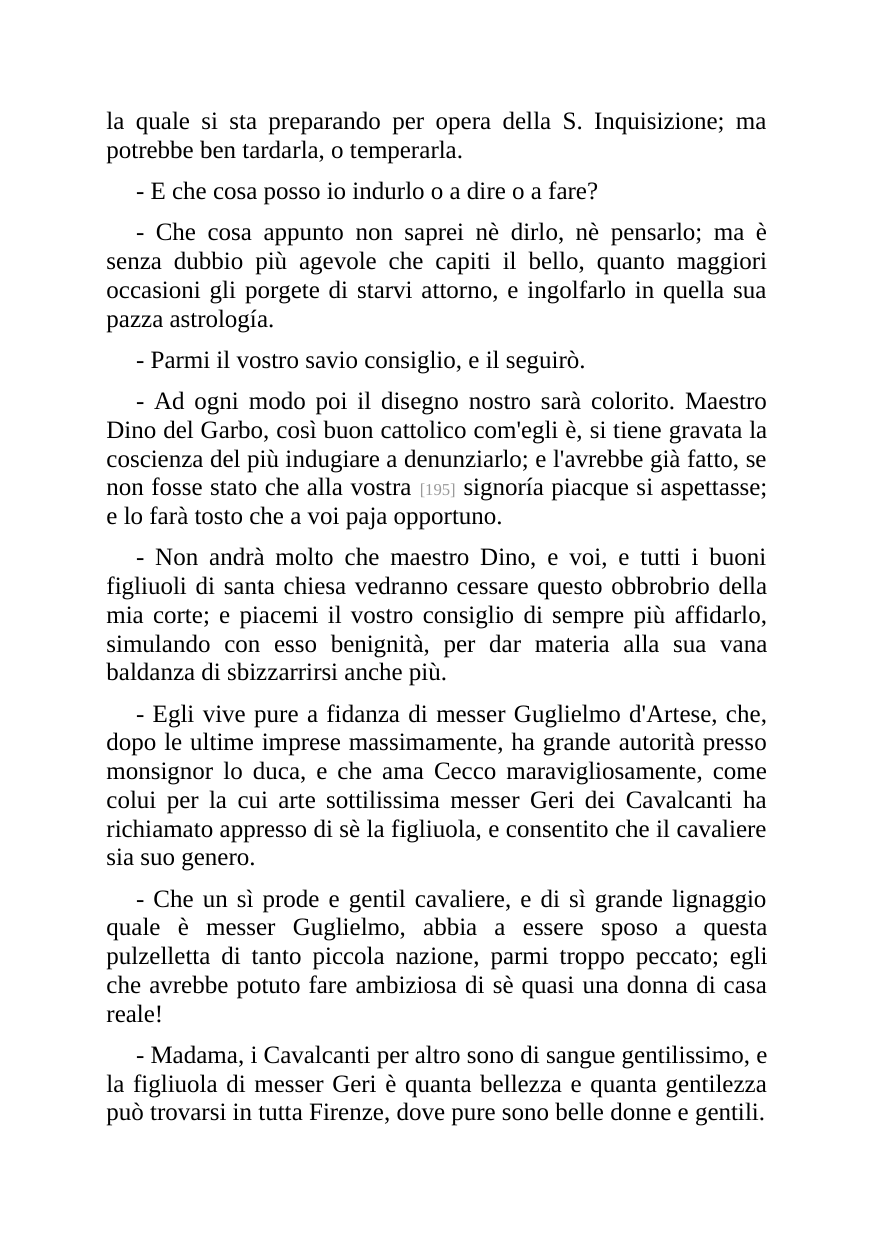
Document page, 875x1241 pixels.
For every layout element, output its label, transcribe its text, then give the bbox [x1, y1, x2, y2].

text - Egli vive pure a fidanza di messer Guglielmo d'Artese, che, dopo le ultime imprese massimamente, ha grande autorità presso monsignor lo duca, e che ama Cecco maravigliosamente, come colui per la cui arte sottilissima messer Geri dei Cavalcanti ha richiamato appresso di sè la figliuola, e consentito che il cavaliere sia suo genero. [106, 699, 768, 871]
text - Ad ogni modo poi il disegno nostro sarà colorito. Maestro Dino del Garbo, così buon cattolico com'egli è, si tiene gravata la coscienza del più indugiare a denunziarlo; e l'avrebbe già fatto, se non fosse stato che alla vostra [195] signoría piacque si aspettasse; e lo farà tosto che a voi paja opportuno. [106, 386, 768, 530]
text - Che cosa appunto non saprei nè dirlo, nè pensarlo; ma è senza dubbio più agevole che capiti il bello, quanto maggiori occasioni gli porgete di starvi attorno, e ingolfarlo in quella sua pazza astrología. [106, 217, 768, 332]
text - Parmi il vostro savio consiglio, e il seguirò. [106, 345, 768, 374]
text - E che cosa posso io indurlo o a dire o a fare? [106, 176, 768, 205]
text - Che un sì prode e gentil cavaliere, e di sì grande lignaggio quale è messer Guglielmo, abbia a essere sposo a questa pulzelletta di tanto piccola nazione, parmi troppo peccato; egli che avrebbe potuto fare ambiziosa di sè quasi una donna di casa reale! [106, 884, 768, 1027]
text - Non andrà molto che maestro Dino, e voi, e tutti i buoni figliuoli di santa chiesa vedranno cessare questo obbrobrio della mia corte; e piacemi il vostro consiglio di sempre più affidarlo, simulando con esso benignità, per dar materia alla sua vana baldanza di sbizzarrirsi anche più. [106, 542, 768, 686]
text la quale si sta preparando per opera della S. Inquisizione; ma potrebbe ben tardarla, o temperarla. [106, 106, 768, 164]
text - Madama, i Cavalcanti per altro sono di sangue gentilissimo, e la figliuola di messer Geri è quanta bellezza e quanta gentilezza può trovarsi in tutta Firenze, dove pure sono belle donne e gentili. [106, 1040, 768, 1126]
